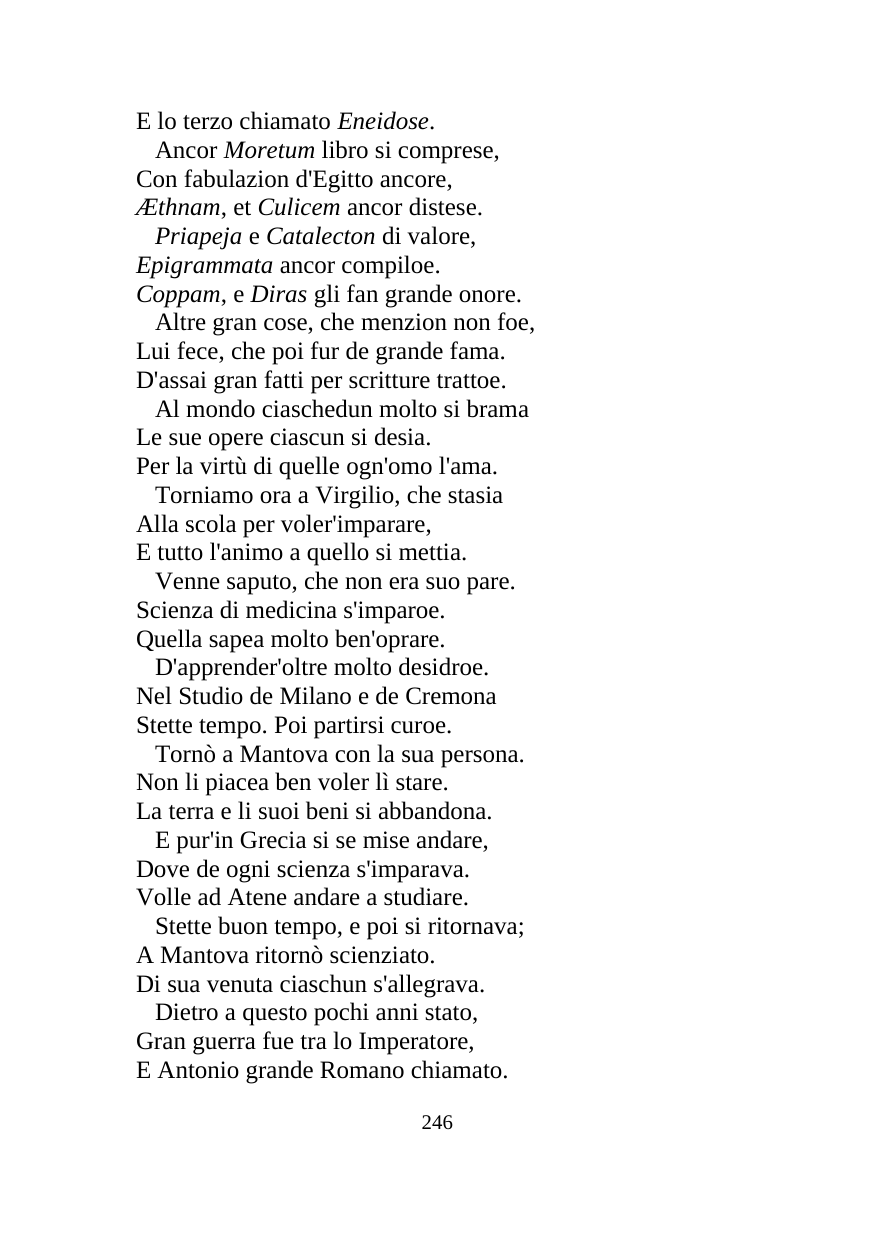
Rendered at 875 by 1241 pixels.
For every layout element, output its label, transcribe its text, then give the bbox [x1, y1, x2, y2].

text Al mondo ciaschedun molto si brama [125, 394, 768, 422]
text Alla scola per voler'imparare, [106, 509, 768, 537]
text Nel Studio de Milano e de Cremona [106, 681, 768, 710]
text Con fabulazion d'Egitto ancore, [106, 164, 768, 192]
text Non li piacea ben voler lì stare. [106, 767, 768, 796]
text A Mantova ritornò scienziato. [106, 940, 768, 969]
text D'assai gran fatti per scritture trattoe. [106, 365, 768, 394]
text Gran guerra fue tra lo Imperatore, [106, 1026, 768, 1055]
text Dove de ogni scienza s'imparava. [106, 854, 768, 882]
text Venne saputo, che non era suo pare. [125, 566, 768, 595]
text Epigrammata ancor compiloe. [106, 250, 768, 279]
text Stette tempo. Poi partirsi curoe. [106, 710, 768, 739]
text Lui fece, che poi fur de grande fama. [106, 336, 768, 365]
text Æthnam, et Culicem ancor distese. [106, 192, 768, 221]
text Per la virtù di quelle ogn'omo l'ama. [106, 451, 768, 480]
text La terra e li suoi beni si abbandona. [106, 796, 768, 825]
text Di sua venuta ciaschun s'allegrava. [106, 969, 768, 997]
text E tutto l'animo a quello si mettia. [106, 537, 768, 566]
text Dietro a questo pochi anni stato, [125, 997, 768, 1026]
text Scienza di medicina s'imparoe. [106, 595, 768, 624]
text Quella sapea molto ben'oprare. [106, 624, 768, 652]
text Altre gran cose, che menzion non foe, [125, 307, 768, 336]
text Torniamo ora a Virgilio, che stasia [125, 480, 768, 509]
text Le sue opere ciascun si desia. [106, 422, 768, 451]
text Stette buon tempo, e poi si ritornava; [125, 911, 768, 940]
text Coppam, e Diras gli fan grande onore. [106, 279, 768, 307]
text E pur'in Grecia si se mise andare, [125, 825, 768, 854]
text Volle ad Atene andare a studiare. [106, 882, 768, 911]
text E Antonio grande Romano chiamato. [106, 1055, 768, 1084]
text Priapeja e Catalecton di valore, [125, 221, 768, 250]
text D'apprender'oltre molto desidroe. [125, 652, 768, 681]
text Tornò a Mantova con la sua persona. [125, 739, 768, 767]
text E lo terzo chiamato Eneidose. [106, 106, 768, 135]
text Ancor Moretum libro si comprese, [125, 135, 768, 164]
